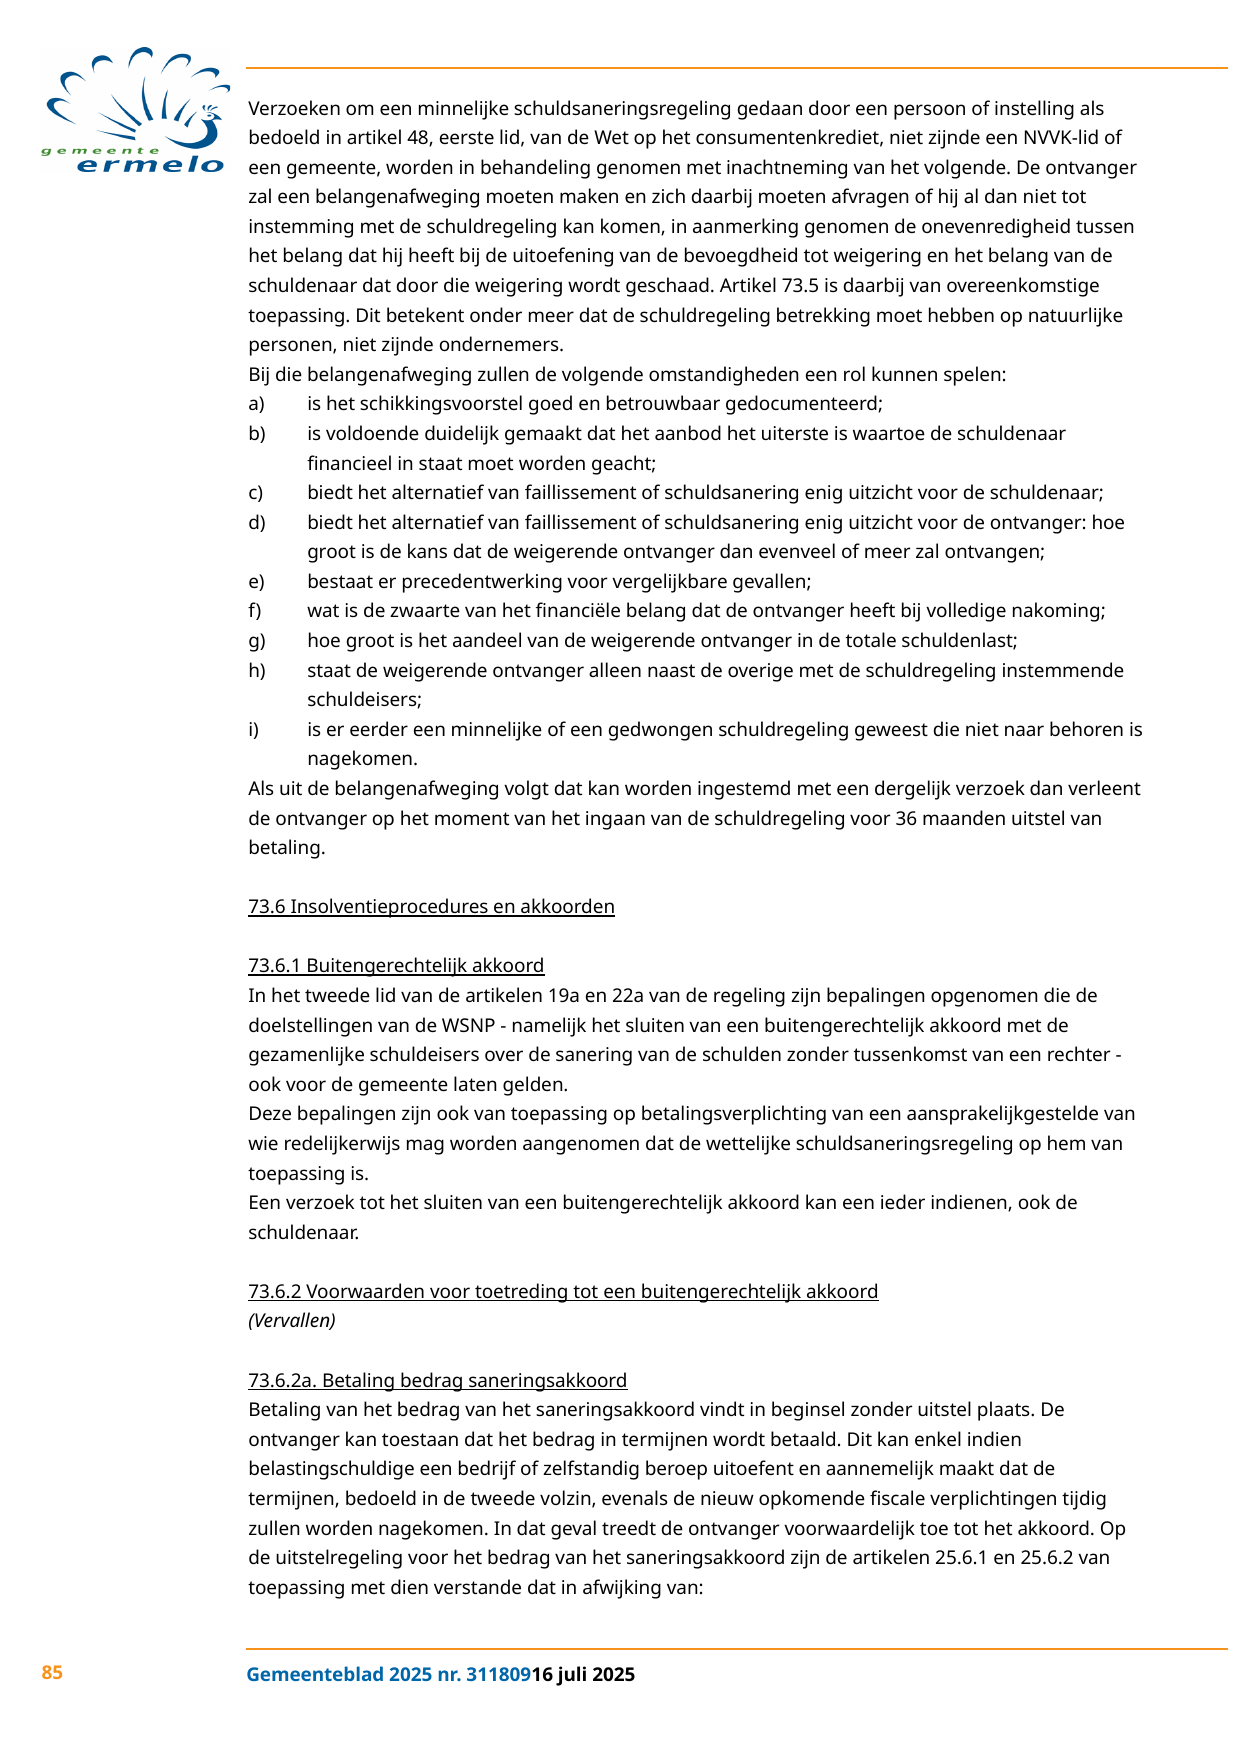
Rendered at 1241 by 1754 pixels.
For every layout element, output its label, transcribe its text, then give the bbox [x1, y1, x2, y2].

text Bij die belangenafweging zullen de volgende omstandigheden een rol kunnen spelen: [248, 361, 1152, 387]
text Deze bepalingen zijn ook van toepassing op betalingsverplichting van een aansprakelijkgestelde van wie redelijkerwijs mag worden aangenomen dat de wettelijke schuldsaneringsregeling op hem van toepassing is. [248, 1101, 1152, 1186]
list is het schikkingsvoorstel goed en betrouwbaar gedocumenteerd; [248, 391, 1152, 416]
list biedt het alternatief van faillissement of schuldsanering enig uitzicht voor de schuldenaar; [248, 479, 1152, 505]
text (Vervallen) [248, 1308, 1152, 1333]
list wat is de zwaarte van het financiële belang dat de ontvanger heeft bij volledige nakoming; [248, 598, 1152, 623]
list bestaat er precedentwerking voor vergelijkbare gevallen; [248, 568, 1152, 594]
text 73.6.2a. Betaling bedrag saneringsakkoord [248, 1367, 1152, 1393]
list is voldoende duidelijk gemaakt dat het aanbod het uiterste is waartoe de schuldenaar financieel in staat moet worden geacht; [248, 420, 1152, 476]
text Een verzoek tot het sluiten van een buitengerechtelijk akkoord kan een ieder indienen, ook de schuldenaar. [248, 1189, 1152, 1245]
list is er eerder een minnelijke of een gedwongen schuldregeling geweest die niet naar behoren is nagekomen. [248, 716, 1152, 771]
text Betaling van het bedrag van het saneringsakkoord vindt in beginsel zonder uitstel plaats. De ontvanger kan toestaan dat het bedrag in termijnen wordt betaald. Dit kan enkel indien belastingschuldige een bedrijf of zelfstandig beroep uitoefent en aannemelijk maakt dat de termijnen, bedoeld in de tweede volzin, evenals de nieuw opkomende fiscale verplichtingen tijdig zullen worden nagekomen. In dat geval treedt de ontvanger voorwaardelijk toe tot het akkoord. Op de uitstelregeling voor het bedrag van het saneringsakkoord zijn de artikelen 25.6.1 en 25.6.2 van toepassing met dien verstande dat in afwijking van: [248, 1396, 1152, 1600]
text In het tweede lid van de artikelen 19a en 22a van de regeling zijn bepalingen opgenomen die de doelstellingen van de WSNP - namelijk het sluiten van een buitengerechtelijk akkoord met de gezamenlijke schuldeisers over de sanering van de schulden zonder tussenkomst van een rechter - ook voor de gemeente laten gelden. [248, 982, 1152, 1097]
text Als uit de belangenafweging volgt dat kan worden ingestemd met een dergelijk verzoek dan verleent de ontvanger op het moment van het ingaan van de schuldregeling voor 36 maanden uitstel van betaling. [248, 775, 1152, 860]
text 73.6 Insolventieprocedures en akkoorden [248, 893, 1152, 919]
list hoe groot is het aandeel van de weigerende ontvanger in de totale schuldenlast; [248, 627, 1152, 653]
list biedt het alternatief van faillissement of schuldsanering enig uitzicht voor de ontvanger: hoe groot is de kans dat de weigerende ontvanger dan evenveel of meer zal ontvangen; [248, 509, 1152, 564]
text Verzoeken om een minnelijke schuldsaneringsregeling gedaan door een persoon of instelling als bedoeld in artikel 48, eerste lid, van de Wet op het consumentenkrediet, niet zijnde een NVVK-lid of een gemeente, worden in behandeling genomen met inachtneming van het volgende. De ontvanger zal een belangenafweging moeten maken en zich daarbij moeten afvragen of hij al dan niet tot instemming met de schuldregeling kan komen, in aanmerking genomen de onevenredigheid tussen het belang dat hij heeft bij de uitoefening van de bevoegdheid tot weigering en het belang van de schuldenaar dat door die weigering wordt geschaad. Artikel 73.5 is daarbij van overeenkomstige toepassing. Dit betekent onder meer dat de schuldregeling betrekking moet hebben op natuurlijke personen, niet zijnde ondernemers. [248, 95, 1152, 357]
list staat de weigerende ontvanger alleen naast de overige met de schuldregeling instemmende schuldeisers; [248, 657, 1152, 712]
text 73.6.1 Buitengerechtelijk akkoord [248, 953, 1152, 978]
text 73.6.2 Voorwaarden voor toetreding tot een buitengerechtelijk akkoord [248, 1278, 1152, 1304]
picture [41, 47, 231, 172]
